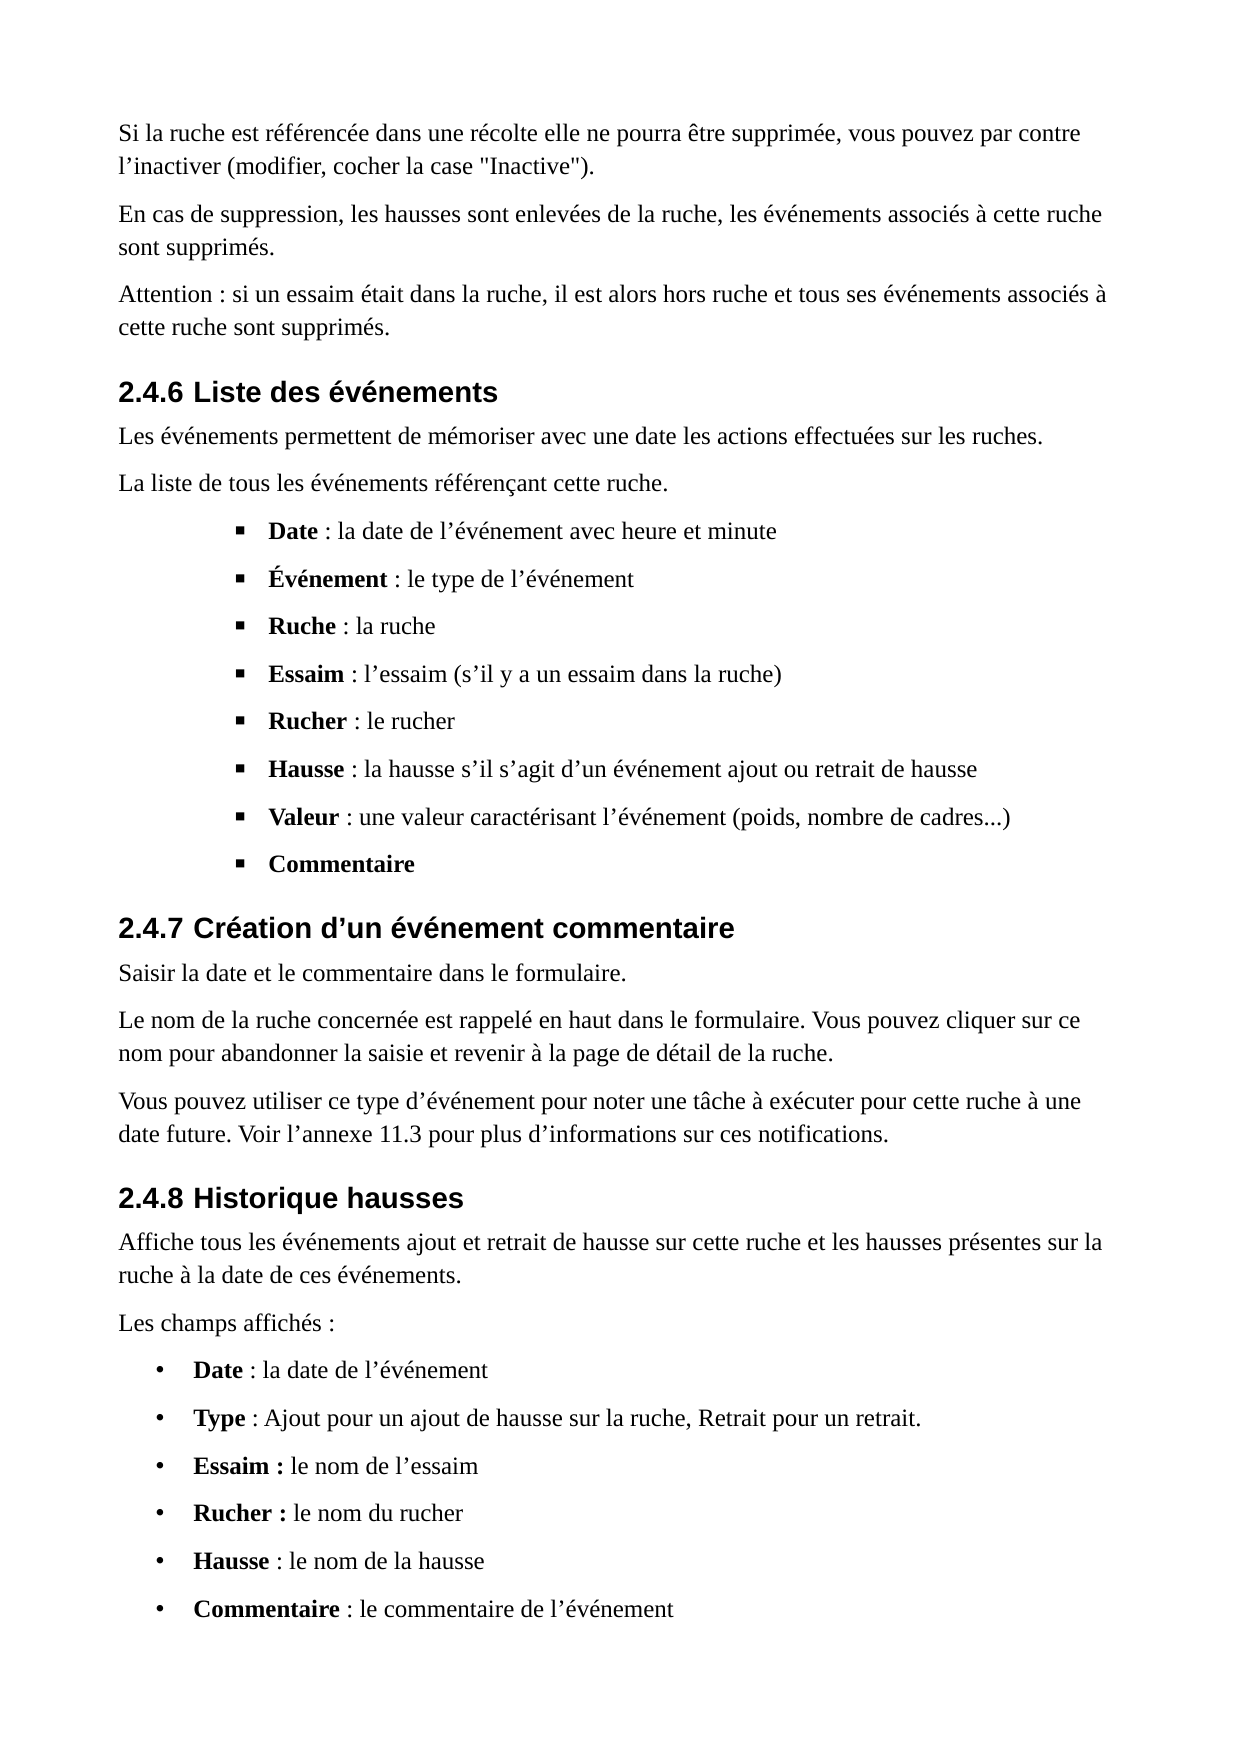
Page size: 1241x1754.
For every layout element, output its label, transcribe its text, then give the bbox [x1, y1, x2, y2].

text Les champs affichés : [118, 1308, 1122, 1337]
list Rucher : le nom du rucher [156, 1498, 1122, 1527]
list Type : Ajout pour un ajout de hausse sur la ruche, Retrait pour un retrait. [156, 1403, 1122, 1432]
text La liste de tous les événements référençant cette ruche. [118, 468, 1122, 497]
list Essaim : l’essaim (s’il y a un essaim dans la ruche) [231, 659, 1122, 688]
text Le nom de la ruche concernée est rappelé en haut dans le formulaire. Vous pouvez cliquer sur ce nom pour abandonner la saisie et revenir à la page de détail de la ruche. [118, 1005, 1122, 1067]
text Attention : si un essaim était dans la ruche, il est alors hors ruche et tous ses événements associés à cette ruche sont supprimés. [118, 279, 1122, 341]
list Ruche : la ruche [231, 611, 1122, 640]
list Commentaire [231, 849, 1122, 878]
subtitle Création d’un événement commentaire [118, 911, 1122, 945]
list Événement : le type de l’événement [231, 564, 1122, 592]
list Hausse : la hausse s’il s’agit d’un événement ajout ou retrait de hausse [231, 754, 1122, 783]
text Affiche tous les événements ajout et retrait de hausse sur cette ruche et les hausses présentes sur la ruche à la date de ces événements. [118, 1227, 1122, 1289]
subtitle Historique hausses [118, 1181, 1122, 1215]
list Essaim : le nom de l’essaim [156, 1451, 1122, 1479]
list Commentaire : le commentaire de l’événement [156, 1594, 1122, 1622]
list Date : la date de l’événement avec heure et minute [231, 516, 1122, 545]
list Valeur : une valeur caractérisant l’événement (poids, nombre de cadres...) [231, 802, 1122, 830]
list Hausse : le nom de la hausse [156, 1546, 1122, 1575]
subtitle Liste des événements [118, 374, 1122, 408]
text Si la ruche est référencée dans une récolte elle ne pourra être supprimée, vous pouvez par contre l’inactiver (modifier, cocher la case "Inactive"). [118, 118, 1122, 180]
list Date : la date de l’événement [156, 1356, 1122, 1384]
text Vous pouvez utiliser ce type d’événement pour noter une tâche à exécuter pour cette ruche à une date future. Voir l’annexe 11.3 pour plus d’informations sur ces notifications. [118, 1086, 1122, 1148]
text En cas de suppression, les hausses sont enlevées de la ruche, les événements associés à cette ruche sont supprimés. [118, 199, 1122, 261]
text Les événements permettent de mémoriser avec une date les actions effectuées sur les ruches. [118, 421, 1122, 449]
text Saisir la date et le commentaire dans le formulaire. [118, 958, 1122, 986]
list Rucher : le rucher [231, 706, 1122, 735]
